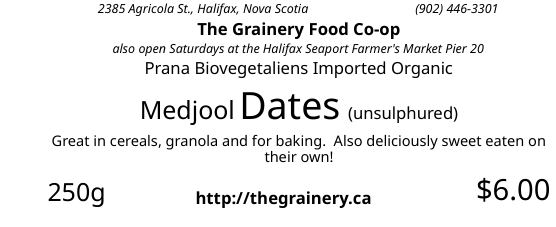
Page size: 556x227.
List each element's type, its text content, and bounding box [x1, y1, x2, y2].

table_cell http://thegrainery.ca [151, 166, 415, 209]
table_cell $6.00 [415, 166, 550, 209]
table_cell 250g [47, 166, 151, 209]
table_cell Prana Biovegetaliens Imported Organic Medjool Dates (unsulphured) Great in cereals, granola and for baking. Also deliciously sweet eaten on their own! [47, 57, 550, 166]
table_header 2385 Agricola St., Halifax, Nova Scotia (902) 446-3301 The Grainery Food Co-op also open Saturdays at the Halifax Seaport Farmer's Market Pier 20 [47, 0, 550, 57]
